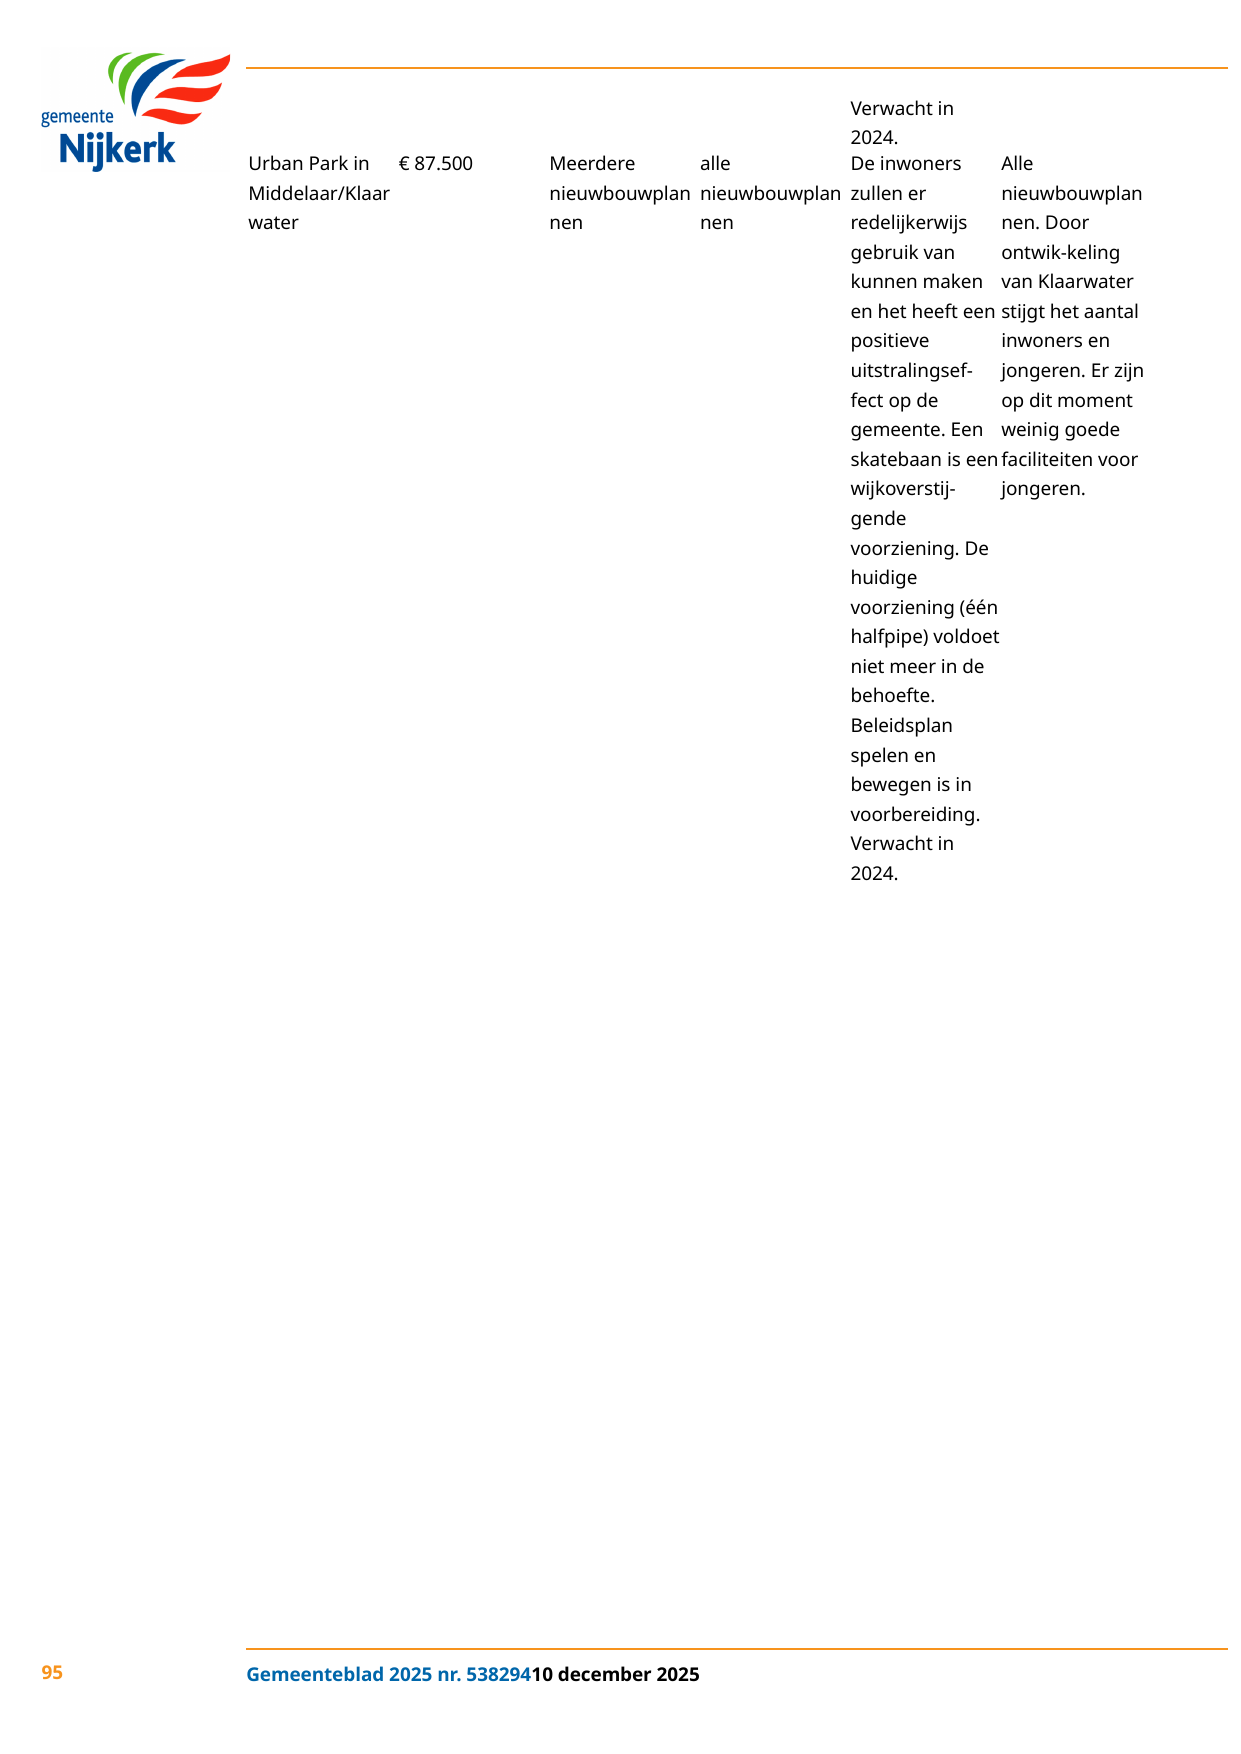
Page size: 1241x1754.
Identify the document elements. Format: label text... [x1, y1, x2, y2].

picture [41, 47, 231, 172]
table_cell alle nieuwbouwplannen [700, 150, 850, 886]
table_cell [1001, 95, 1152, 150]
table_cell Meerdere nieuwbouwplannen [549, 150, 700, 886]
table_cell Verwacht in 2024. [850, 95, 1001, 150]
table_cell [549, 95, 700, 150]
table_cell [700, 95, 850, 150]
table_cell [399, 95, 549, 150]
table_cell € 87.500 [399, 150, 549, 886]
table_cell De inwoners zullen er redelijkerwijs gebruik van kunnen maken en het heeft een positieve uitstralingsef-fect op de gemeente. Een skatebaan is een wijkoverstij-gende voorziening. De huidige voorziening (één halfpipe) voldoet niet meer in de behoefte. Beleidsplan spelen en bewegen is in voorbereiding. Verwacht in 2024. [850, 150, 1001, 886]
table_cell Alle nieuwbouwplannen. Door ontwik-keling van Klaarwater stijgt het aantal inwoners en jongeren. Er zijn op dit moment weinig goede faciliteiten voor jongeren. [1001, 150, 1152, 886]
table_cell [248, 95, 398, 150]
table_cell Urban Park in Middelaar/Klaarwater [248, 150, 398, 886]
